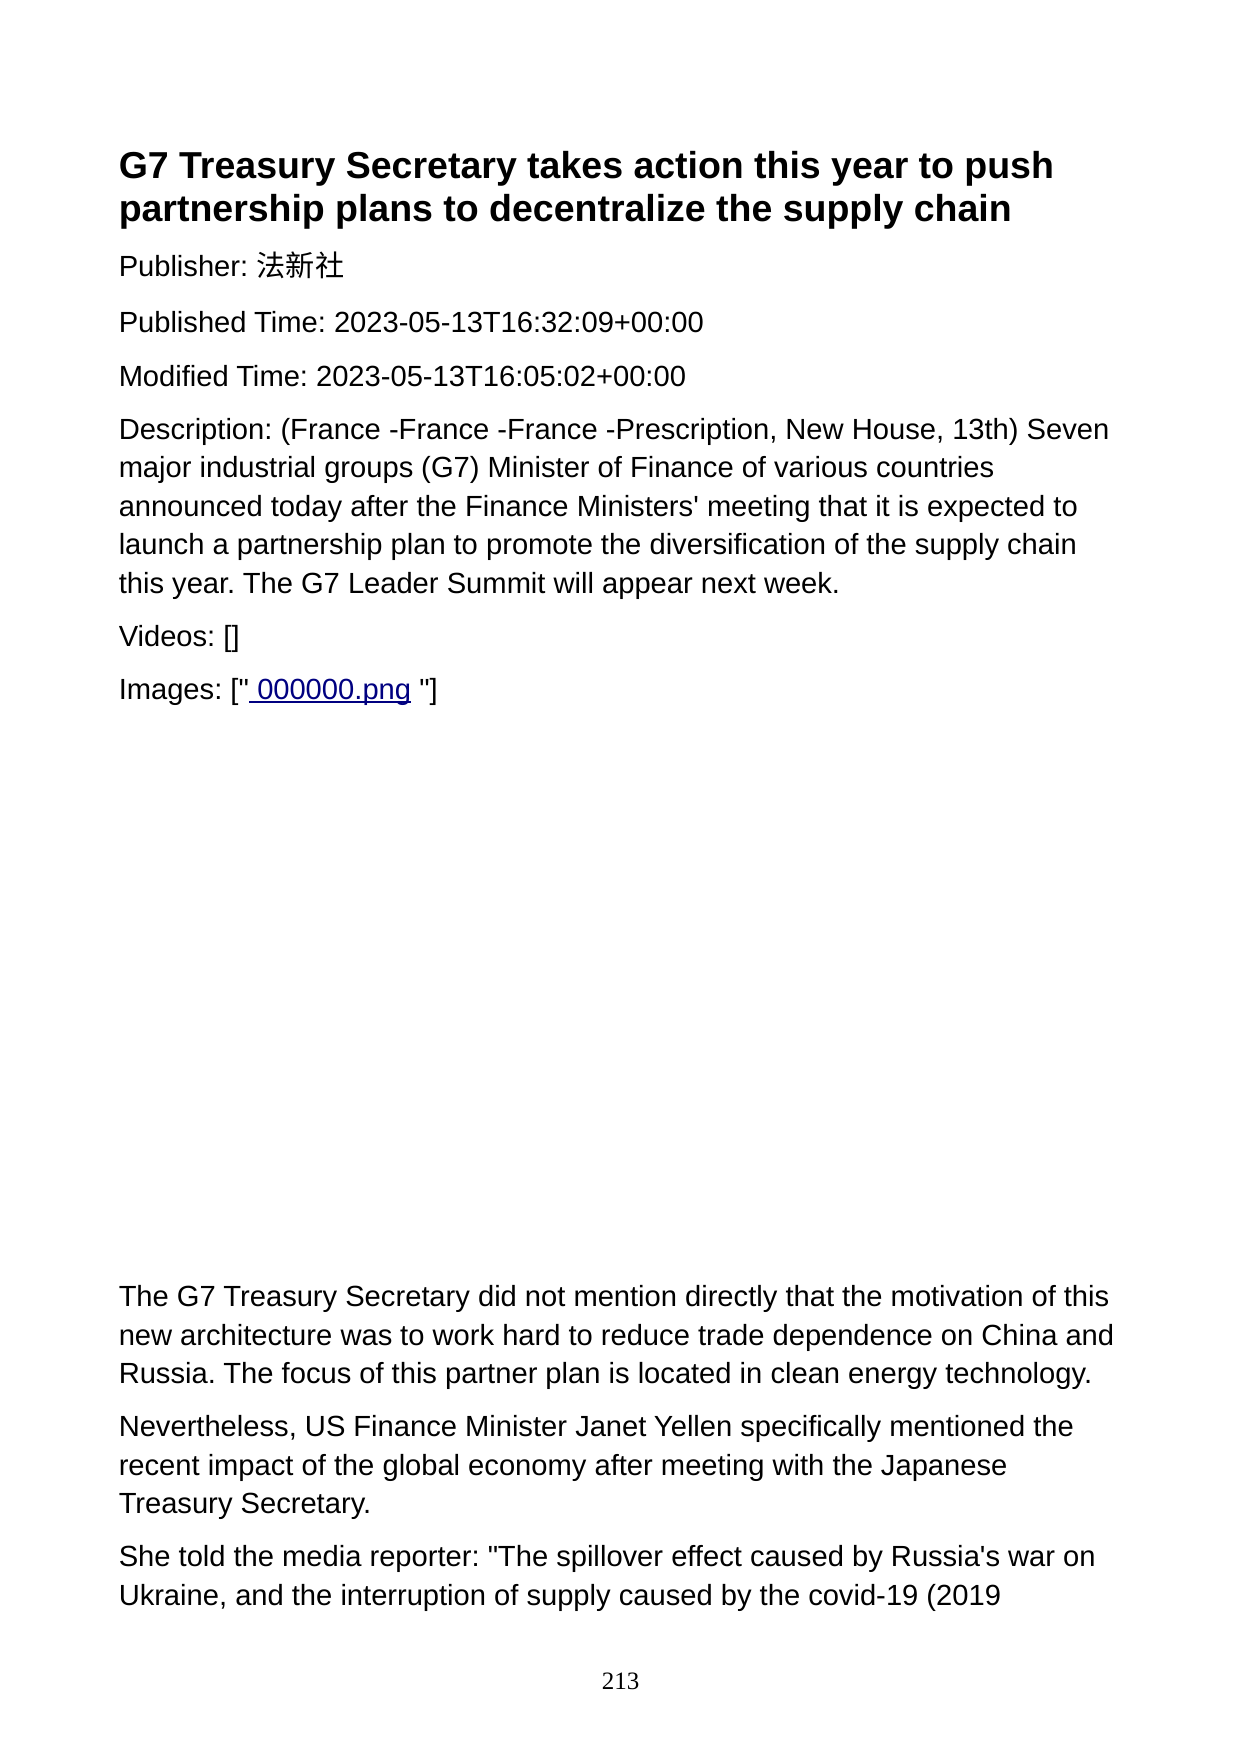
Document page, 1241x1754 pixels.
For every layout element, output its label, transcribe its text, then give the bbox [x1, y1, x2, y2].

text She told the media reporter: "The spillover effect caused by Russia's war on Ukraine, and the interruption of supply caused by the covid-19 (2019 [118, 1539, 1122, 1612]
text Modified Time: 2023-05-13T16:05:02+00:00 [118, 358, 1122, 392]
text Videos: [] [118, 619, 1122, 652]
subtitle G7 Treasury Secretary takes action this year to push partnership plans to decentralize the supply chain [118, 143, 1122, 230]
text Nevertheless, US Finance Minister Janet Yellen specifically mentioned the recent impact of the global economy after meeting with the Japanese Treasury Secretary. [118, 1409, 1122, 1520]
text Images: [" 000000.png "] [118, 672, 1122, 706]
text Description: (France -France -France -Prescription, New House, 13th) Seven major industrial groups (G7) Minister of Finance of various countries announced today after the Finance Ministers' meeting that it is expected to launch a partnership plan to promote the diversification of the supply chain this year. The G7 Leader Summit will appear next week. [118, 412, 1122, 599]
text Publisher: 法新社 [118, 242, 1122, 284]
text Published Time: 2023-05-13T16:32:09+00:00 [118, 305, 1122, 339]
text The G7 Treasury Secretary did not mention directly that the motivation of this new architecture was to work hard to reduce trade dependence on China and Russia. The focus of this partner plan is located in clean energy technology. [118, 725, 1122, 1390]
